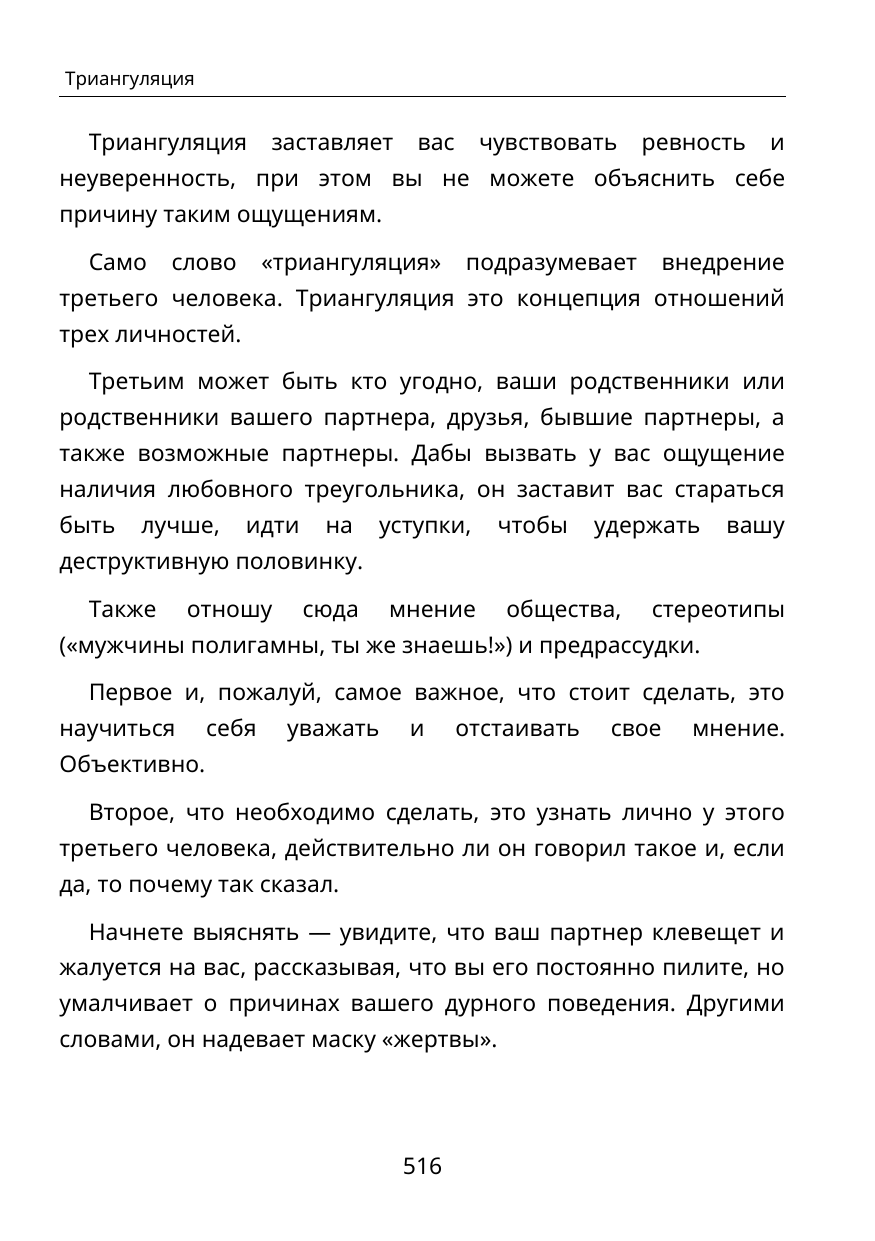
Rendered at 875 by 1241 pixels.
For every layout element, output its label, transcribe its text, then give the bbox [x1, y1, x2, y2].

text Также отношу сюда мнение общества, стереотипы («мужчины полигамны, ты же знаешь!») и предрассудки. [59, 593, 786, 660]
text Второе, что необходимо сделать, это узнать лично у этого третьего человека, действительно ли он говорил такое и, если да, то почему так сказал. [59, 796, 786, 899]
text Начнете выяснять — увидите, что ваш партнер клевещет и жалуется на вас, рассказывая, что вы его постоянно пилите, но умалчивает о причинах вашего дурного поведения. Другими словами, он надевает маску «жертвы». [59, 915, 786, 1054]
text Само слово «триангуляция» подразумевает внедрение третьего человека. Триангуляция это концепция отношений трех личностей. [59, 246, 786, 349]
text Первое и, пожалуй, самое важное, что стоит сделать, это научиться себя уважать и отстаивать свое мнение. Объективно. [59, 676, 786, 779]
text Третьим может быть кто угодно, ваши родственники или родственники вашего партнера, друзья, бывшие партнеры, а также возможные партнеры. Дабы вызвать у вас ощущение наличия любовного треугольника, он заставит вас стараться быть лучше, идти на уступки, чтобы удержать вашу деструктивную половинку. [59, 365, 786, 576]
text Триангуляция заставляет вас чувствовать ревность и неуверенность, при этом вы не можете объяснить себе причину таким ощущениям. [59, 126, 786, 229]
